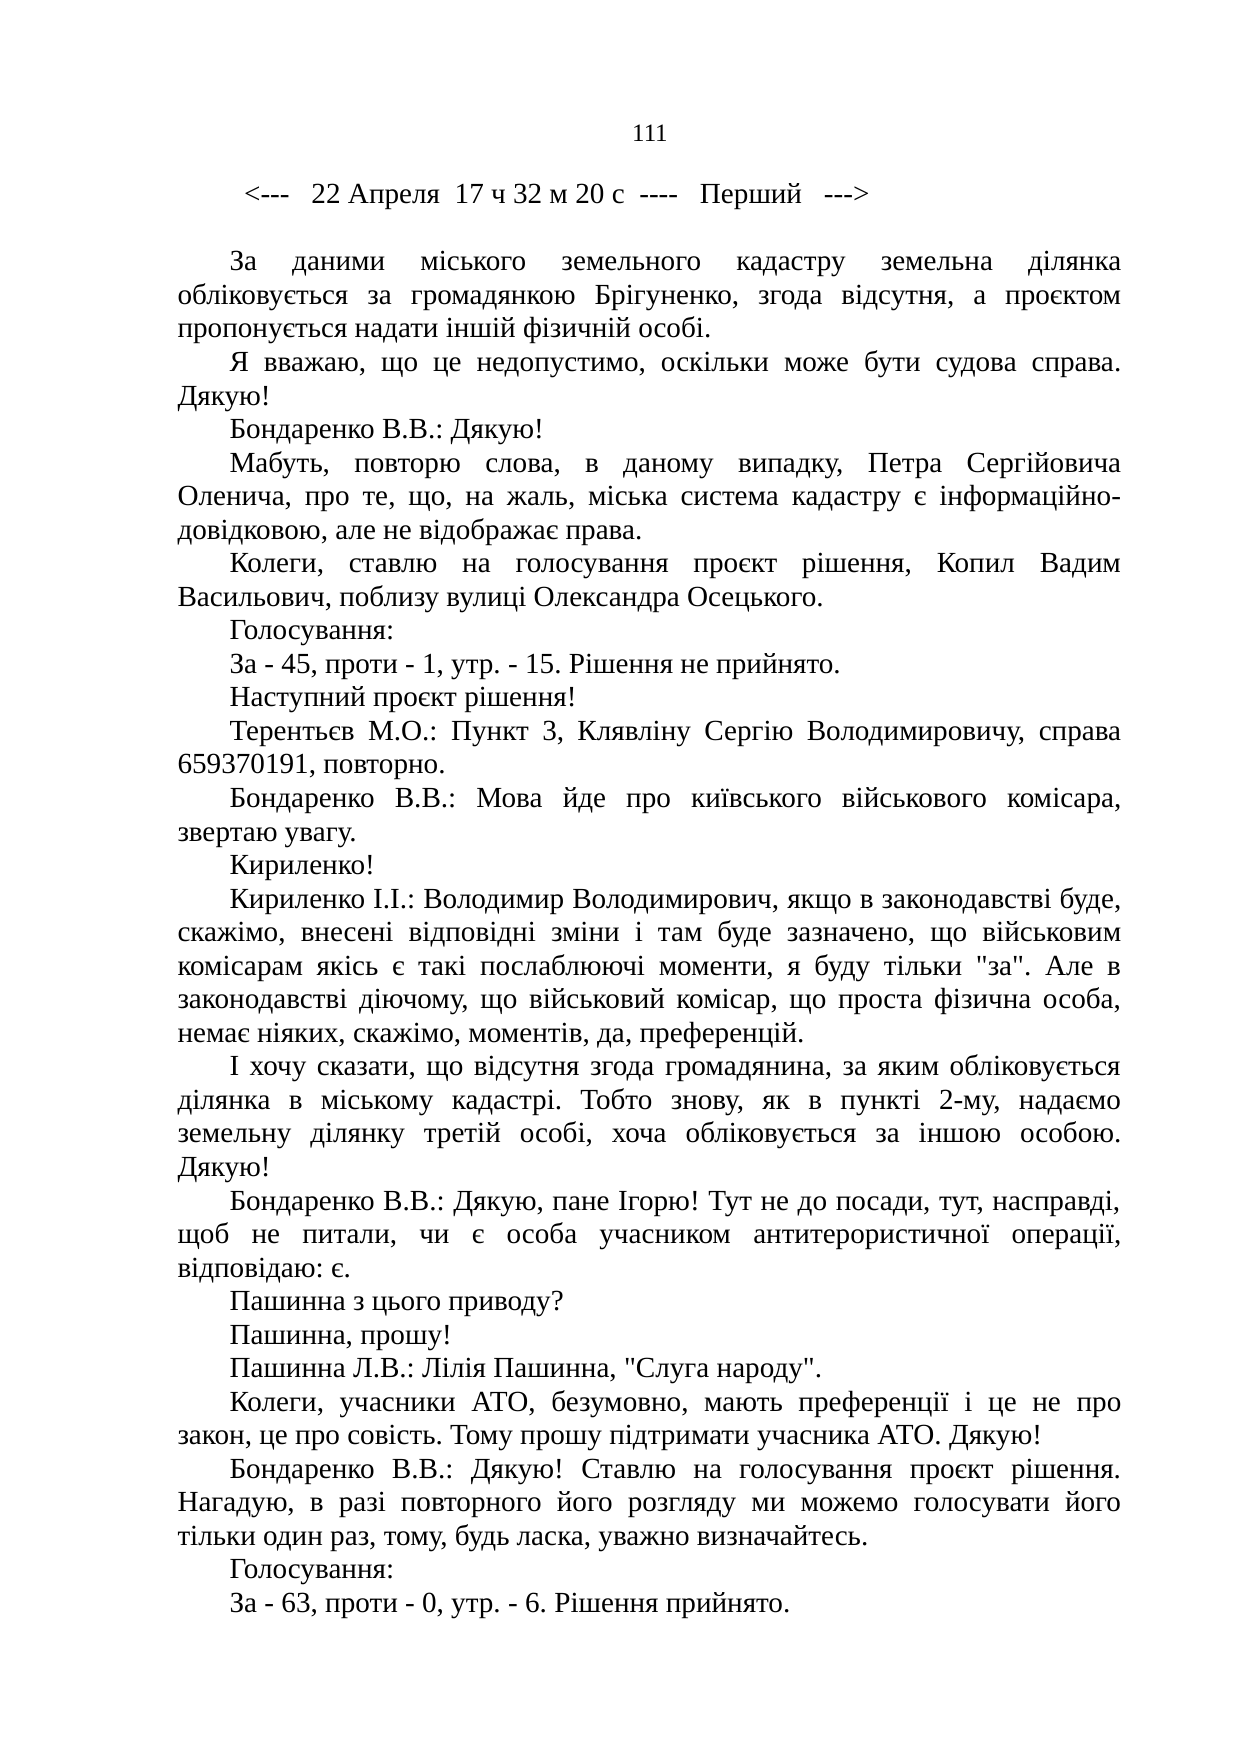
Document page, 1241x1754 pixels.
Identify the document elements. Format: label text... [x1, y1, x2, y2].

text За даними міського земельного кадастру земельна ділянка обліковується за громадянкою Брігуненко, згода відсутня, а проєктом пропонується надати іншій фізичній особі. [177, 243, 1122, 344]
text Пашинна, прошу! [177, 1317, 1122, 1350]
text І хочу сказати, що відсутня згода громадянина, за яким обліковується ділянка в міському кадастрі. Тобто знову, як в пункті 2-му, надаємо земельну ділянку третій особі, хоча обліковується за іншою особою. Дякую! [177, 1048, 1122, 1183]
text Бондаренко В.В.: Дякую! [177, 411, 1122, 445]
text Кириленко І.І.: Володимир Володимирович, якщо в законодавстві буде, скажімо, внесені відповідні зміни і там буде зазначено, що військовим комісарам якісь є такі послаблюючі моменти, я буду тільки "за". Але в законодавстві діючому, що військовий комісар, що проста фізична особа, немає ніяких, скажімо, моментів, да, преференцій. [177, 881, 1122, 1048]
text Голосування: [177, 1552, 1122, 1585]
text За - 63, проти - 0, утр. - 6. Рішення прийнято. [177, 1585, 1122, 1619]
text Мабуть, повторю слова, в даному випадку, Петра Сергійовича Оленича, про те, що, на жаль, міська система кадастру є інформаційно-довідковою, але не відображає права. [177, 445, 1122, 545]
text Колеги, учасники АТО, безумовно, мають преференції і це не про закон, це про совість. Тому прошу підтримати учасника АТО. Дякую! [177, 1384, 1122, 1451]
text Я вважаю, що це недопустимо, оскільки може бути судова справа. Дякую! [177, 344, 1122, 411]
text Колеги, ставлю на голосування проєкт рішення, Копил Вадим Васильович, поблизу вулиці Олександра Осецького. [177, 545, 1122, 612]
text Бондаренко В.В.: Мова йде про київського військового комісара, звертаю увагу. [177, 780, 1122, 847]
text Бондаренко В.В.: Дякую, пане Ігорю! Тут не до посади, тут, насправді, щоб не питали, чи є особа учасником антитерористичної операції, відповідаю: є. [177, 1183, 1122, 1283]
text Пашинна з цього приводу? [177, 1283, 1122, 1317]
text За - 45, проти - 1, утр. - 15. Рішення не прийнято. [177, 646, 1122, 679]
text <--- 22 Апреля 17 ч 32 м 20 с ---- Перший ---> [177, 176, 1122, 210]
text Наступний проєкт рішення! [177, 679, 1122, 713]
text Терентьєв М.О.: Пункт 3, Клявліну Сергію Володимировичу, справа 659370191, повторно. [177, 713, 1122, 780]
text Кириленко! [177, 847, 1122, 881]
text Пашинна Л.В.: Лілія Пашинна, "Слуга народу". [177, 1350, 1122, 1384]
text Голосування: [177, 612, 1122, 646]
text Бондаренко В.В.: Дякую! Ставлю на голосування проєкт рішення. Нагадую, в разі повторного його розгляду ми можемо голосувати його тільки один раз, тому, будь ласка, уважно визначайтесь. [177, 1451, 1122, 1552]
